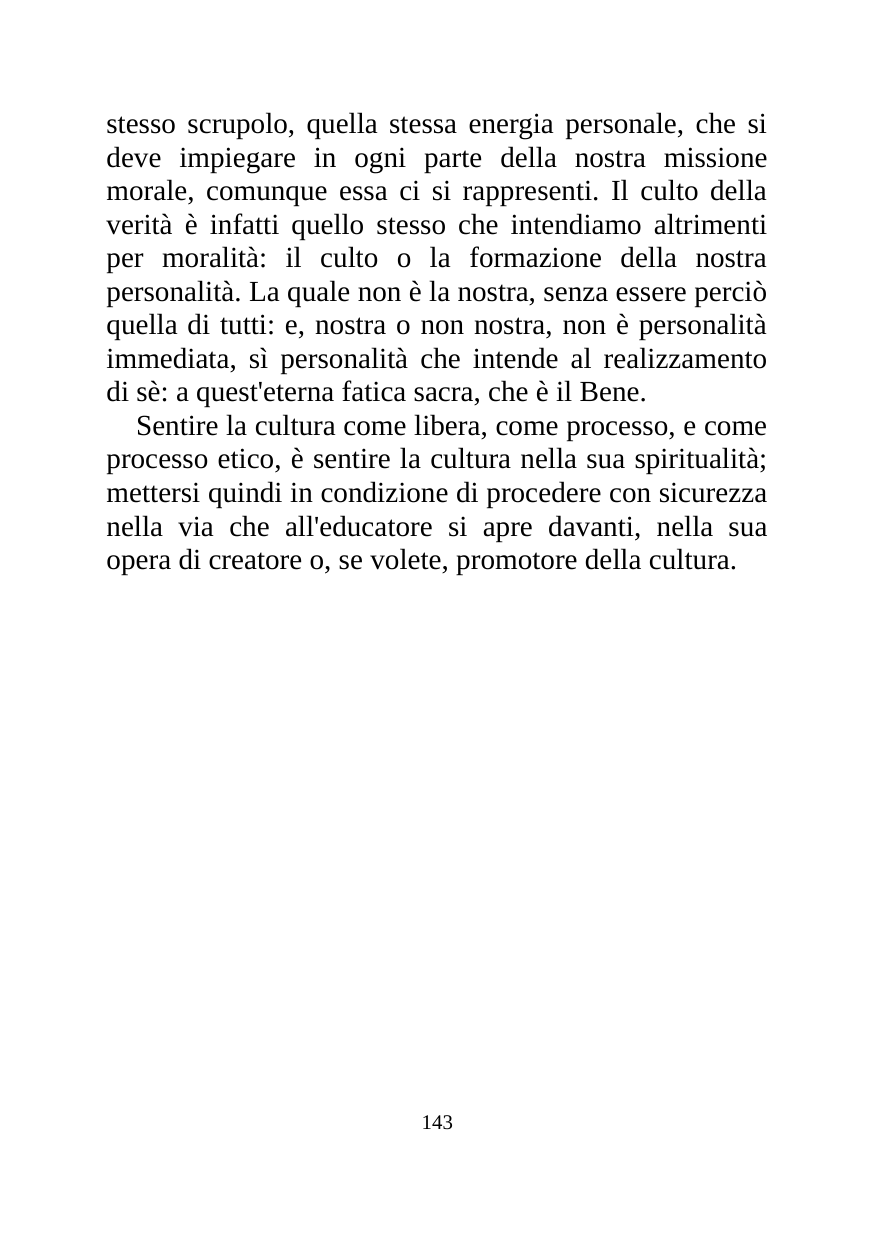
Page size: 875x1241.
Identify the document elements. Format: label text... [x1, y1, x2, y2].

text stesso scrupolo, quella stessa energia personale, che si deve impiegare in ogni parte della nostra missione morale, comunque essa ci si rappresenti. Il culto della verità è infatti quello stesso che intendiamo altrimenti per moralità: il culto o la formazione della nostra personalità. La quale non è la nostra, senza essere perciò quella di tutti: e, nostra o non nostra, non è personalità immediata, sì personalità che intende al realizzamento di sè: a quest'eterna fatica sacra, che è il Bene. [106, 106, 768, 408]
text Sentire la cultura come libera, come processo, e come processo etico, è sentire la cultura nella sua spiritualità; mettersi quindi in condizione di procedere con sicurezza nella via che all'educatore si apre davanti, nella sua opera di creatore o, se volete, promotore della cultura. [106, 408, 768, 576]
